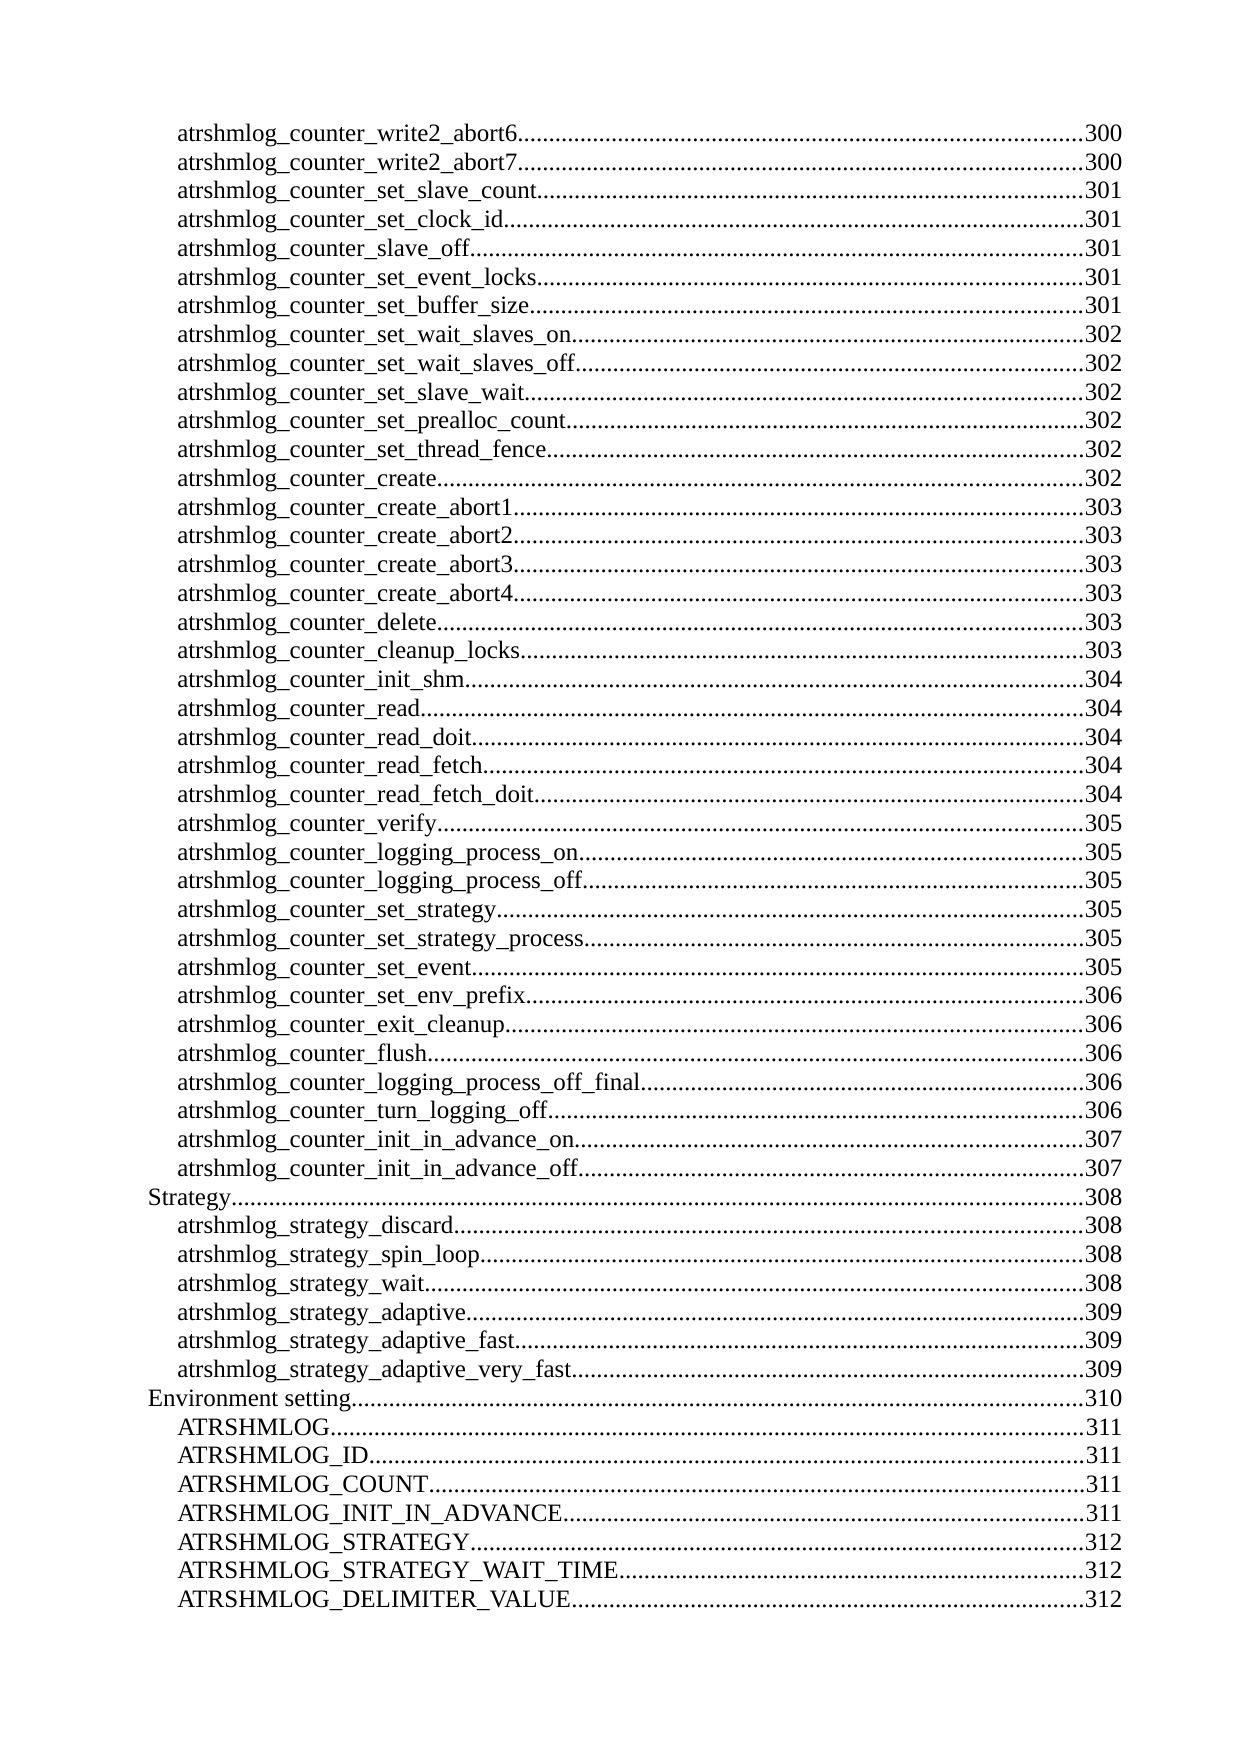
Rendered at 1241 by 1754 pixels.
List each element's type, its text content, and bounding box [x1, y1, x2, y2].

text atrshmlog_counter_cleanup_locks 303 [177, 636, 1122, 664]
text atrshmlog_strategy_adaptive_very_fast 309 [177, 1354, 1122, 1383]
text ATRSHMLOG 311 [177, 1412, 1122, 1441]
text atrshmlog_counter_create 302 [177, 463, 1122, 492]
text atrshmlog_counter_set_prealloc_count 302 [177, 406, 1122, 434]
text atrshmlog_counter_read_fetch 304 [177, 751, 1122, 779]
text atrshmlog_strategy_adaptive_fast 309 [177, 1326, 1122, 1354]
text atrshmlog_counter_set_wait_slaves_on 302 [177, 319, 1122, 348]
text atrshmlog_counter_set_thread_fence 302 [177, 434, 1122, 463]
text atrshmlog_counter_create_abort2 303 [177, 521, 1122, 549]
text atrshmlog_counter_slave_off 301 [177, 233, 1122, 262]
text atrshmlog_counter_write2_abort6 300 [177, 118, 1122, 147]
text atrshmlog_counter_set_slave_count 301 [177, 176, 1122, 204]
text atrshmlog_counter_read 304 [177, 693, 1122, 722]
text ATRSHMLOG_STRATEGY_WAIT_TIME 312 [177, 1556, 1122, 1584]
text ATRSHMLOG_ID 311 [177, 1441, 1122, 1469]
text atrshmlog_counter_set_buffer_size 301 [177, 291, 1122, 319]
text atrshmlog_counter_exit_cleanup 306 [177, 1009, 1122, 1038]
text atrshmlog_counter_set_clock_id 301 [177, 204, 1122, 233]
text atrshmlog_counter_verify 305 [177, 808, 1122, 837]
text atrshmlog_counter_set_env_prefix 306 [177, 981, 1122, 1009]
text atrshmlog_counter_flush 306 [177, 1038, 1122, 1067]
text atrshmlog_counter_logging_process_on 305 [177, 837, 1122, 866]
text atrshmlog_strategy_discard 308 [177, 1211, 1122, 1239]
text atrshmlog_counter_read_fetch_doit 304 [177, 779, 1122, 808]
text atrshmlog_counter_set_event 305 [177, 952, 1122, 981]
text ATRSHMLOG_INIT_IN_ADVANCE 311 [177, 1498, 1122, 1527]
text atrshmlog_counter_delete 303 [177, 607, 1122, 636]
text atrshmlog_counter_create_abort3 303 [177, 549, 1122, 578]
text atrshmlog_counter_init_in_advance_off 307 [177, 1153, 1122, 1182]
text atrshmlog_counter_create_abort1 303 [177, 492, 1122, 521]
text atrshmlog_counter_read_doit 304 [177, 722, 1122, 751]
text Strategy 308 [148, 1182, 1122, 1211]
text atrshmlog_strategy_wait 308 [177, 1268, 1122, 1297]
text ATRSHMLOG_DELIMITER_VALUE 312 [177, 1584, 1122, 1613]
text atrshmlog_counter_init_in_advance_on 307 [177, 1124, 1122, 1153]
text atrshmlog_counter_logging_process_off_final 306 [177, 1067, 1122, 1096]
text ATRSHMLOG_STRATEGY 312 [177, 1527, 1122, 1556]
text atrshmlog_counter_set_strategy_process 305 [177, 923, 1122, 952]
text atrshmlog_counter_create_abort4 303 [177, 578, 1122, 607]
text ATRSHMLOG_COUNT 311 [177, 1469, 1122, 1498]
text atrshmlog_strategy_adaptive 309 [177, 1297, 1122, 1326]
text atrshmlog_counter_set_slave_wait 302 [177, 377, 1122, 406]
text atrshmlog_counter_write2_abort7 300 [177, 147, 1122, 176]
text atrshmlog_counter_init_shm 304 [177, 664, 1122, 693]
text atrshmlog_counter_logging_process_off 305 [177, 866, 1122, 894]
text atrshmlog_counter_turn_logging_off 306 [177, 1096, 1122, 1124]
text atrshmlog_counter_set_strategy 305 [177, 894, 1122, 923]
text atrshmlog_strategy_spin_loop 308 [177, 1239, 1122, 1268]
text Environment setting 310 [148, 1383, 1122, 1412]
text atrshmlog_counter_set_wait_slaves_off 302 [177, 348, 1122, 377]
text atrshmlog_counter_set_event_locks 301 [177, 262, 1122, 291]
